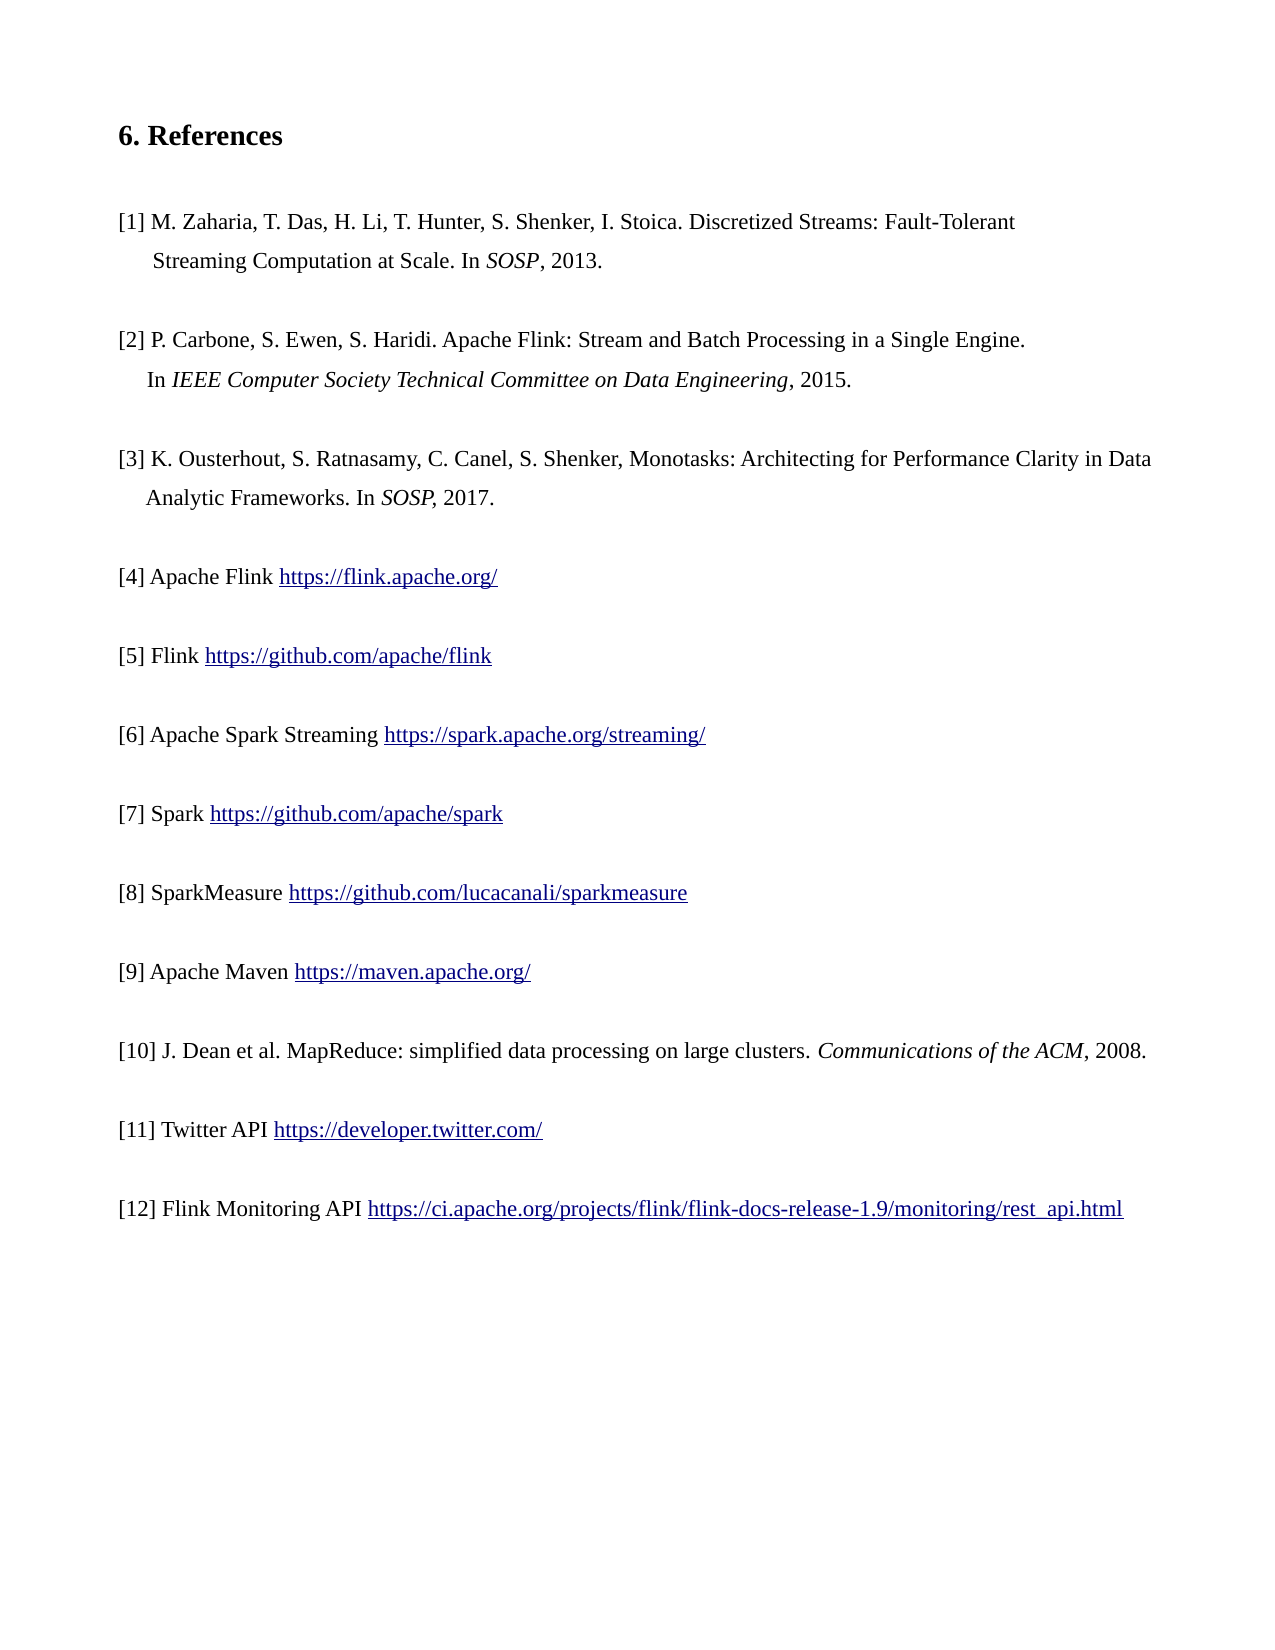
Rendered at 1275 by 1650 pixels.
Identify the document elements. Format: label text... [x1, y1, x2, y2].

text [1] M. Zaharia, T. Das, H. Li, T. Hunter, S. Shenker, I. Stoica. Discretized Streams: Fault-Tolerant [118, 208, 1157, 234]
text [12] Flink Monitoring API https://ci.apache.org/projects/flink/flink-docs-release-1.9/monitoring/rest_api.html [118, 1195, 1157, 1221]
text [9] Apache Maven https://maven.apache.org/ [118, 958, 1157, 984]
text [10] J. Dean et al. MapReduce: simplified data processing on large clusters. Communications of the ACM, 2008. [118, 1037, 1157, 1063]
text Streaming Computation at Scale. In SOSP, 2013. [118, 247, 1157, 274]
text [4] Apache Flink https://flink.apache.org/ [118, 563, 1157, 589]
text [8] SparkMeasure https://github.com/lucacanali/sparkmeasure [118, 879, 1157, 905]
text Analytic Frameworks. In SOSP, 2017. [118, 484, 1157, 511]
text In IEEE Computer Society Technical Committee on Data Engineering, 2015. [118, 366, 1157, 392]
text [6] Apache Spark Streaming https://spark.apache.org/streaming/ [118, 721, 1157, 747]
text [11] Twitter API https://developer.twitter.com/ [118, 1116, 1157, 1142]
text [5] Flink https://github.com/apache/flink [118, 642, 1157, 668]
text [3] K. Ousterhout, S. Ratnasamy, C. Canel, S. Shenker, Monotasks: Architecting for Performance Clarity in Data [118, 445, 1157, 471]
text [7] Spark https://github.com/apache/spark [118, 800, 1157, 826]
text [2] P. Carbone, S. Ewen, S. Haridi. Apache Flink: Stream and Batch Processing in a Single Engine. [118, 326, 1157, 353]
text 6. References [118, 118, 1157, 152]
